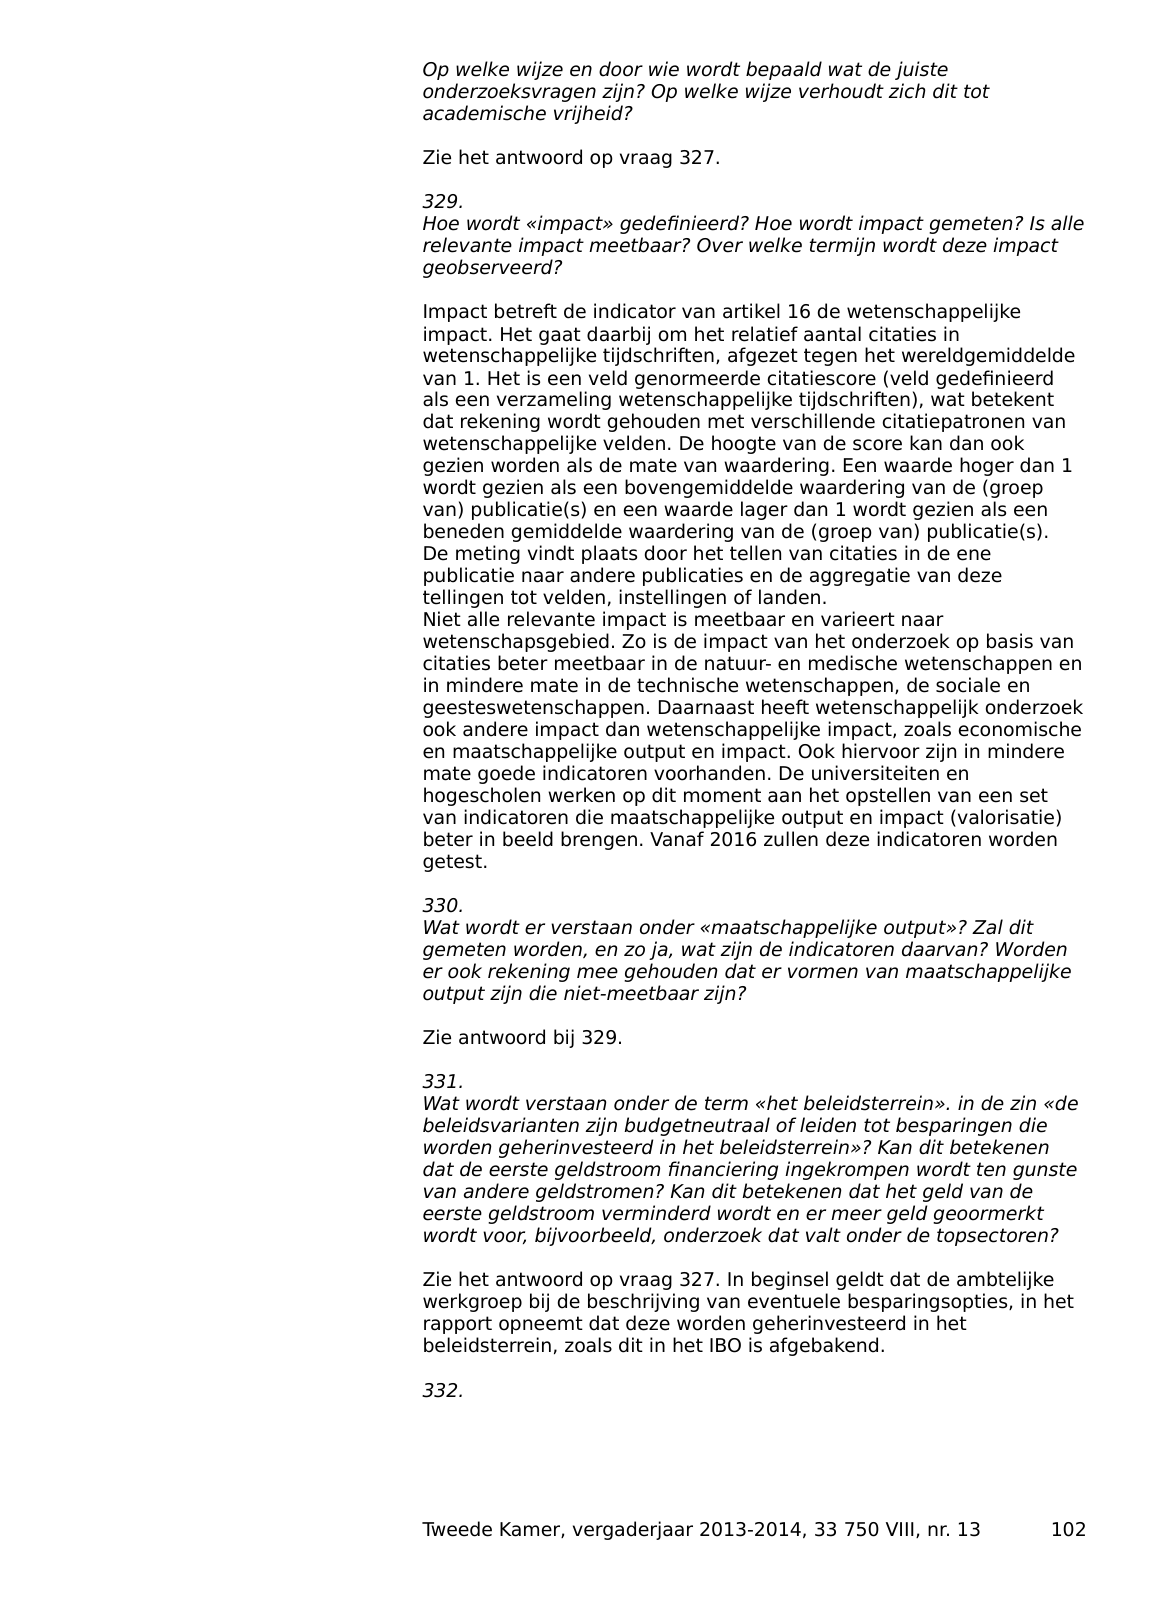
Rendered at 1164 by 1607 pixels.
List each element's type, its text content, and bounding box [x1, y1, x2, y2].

text Zie antwoord bij 329. [422, 1027, 1087, 1049]
text Wat wordt er verstaan onder «maatschappelijke output»? Zal dit gemeten worden, en zo ja, wat zijn de indicatoren daarvan? Worden er ook rekening mee gehouden dat er vormen van maatschappelijke output zijn die niet-meetbaar zijn? [422, 917, 1087, 1005]
text Niet alle relevante impact is meetbaar en varieert naar wetenschapsgebied. Zo is de impact van het onderzoek op basis van citaties beter meetbaar in de natuur- en medische wetenschappen en in mindere mate in de technische wetenschappen, de sociale en geesteswetenschappen. Daarnaast heeft wetenschappelijk onderzoek ook andere impact dan wetenschappelijke impact, zoals economische en maatschappelijke output en impact. Ook hiervoor zijn in mindere mate goede indicatoren voorhanden. De universiteiten en hogescholen werken op dit moment aan het opstellen van een set van indicatoren die maatschappelijke output en impact (valorisatie) beter in beeld brengen. Vanaf 2016 zullen deze indicatoren worden getest. [422, 609, 1087, 873]
text Impact betreft de indicator van artikel 16 de wetenschappelijke impact. Het gaat daarbij om het relatief aantal citaties in wetenschappelijke tijdschriften, afgezet tegen het wereldgemiddelde van 1. Het is een veld genormeerde citatiescore (veld gedefinieerd als een verzameling wetenschappelijke tijdschriften), wat betekent dat rekening wordt gehouden met verschillende citatiepatronen van wetenschappelijke velden. De hoogte van de score kan dan ook gezien worden als de mate van waardering. Een waarde hoger dan 1 wordt gezien als een bovengemiddelde waardering van de (groep van) publicatie(s) en een waarde lager dan 1 wordt gezien als een beneden gemiddelde waardering van de (groep van) publicatie(s). [422, 301, 1087, 543]
text Op welke wijze en door wie wordt bepaald wat de juiste onderzoeksvragen zijn? Op welke wijze verhoudt zich dit tot academische vrijheid? [422, 59, 1087, 125]
text 330. [422, 895, 1087, 917]
text Wat wordt verstaan onder de term «het beleidsterrein». in de zin «de beleidsvarianten zijn budgetneutraal of leiden tot besparingen die worden geherinvesteerd in het beleidsterrein»? Kan dit betekenen dat de eerste geldstroom financiering ingekrompen wordt ten gunste van andere geldstromen? Kan dit betekenen dat het geld van de eerste geldstroom verminderd wordt en er meer geld geoormerkt wordt voor, bijvoorbeeld, onderzoek dat valt onder de topsectoren? [422, 1093, 1087, 1247]
text Zie het antwoord op vraag 327. [422, 147, 1087, 169]
text Zie het antwoord op vraag 327. In beginsel geldt dat de ambtelijke werkgroep bij de beschrijving van eventuele besparingsopties, in het rapport opneemt dat deze worden geherinvesteerd in het beleidsterrein, zoals dit in het IBO is afgebakend. [422, 1269, 1087, 1357]
text 331. [422, 1071, 1087, 1093]
text 332. [422, 1379, 1087, 1401]
text De meting vindt plaats door het tellen van citaties in de ene publicatie naar andere publicaties en de aggregatie van deze tellingen tot velden, instellingen of landen. [422, 543, 1087, 609]
text 329. [422, 191, 1087, 213]
text Hoe wordt «impact» gedefinieerd? Hoe wordt impact gemeten? Is alle relevante impact meetbaar? Over welke termijn wordt deze impact geobserveerd? [422, 213, 1087, 279]
